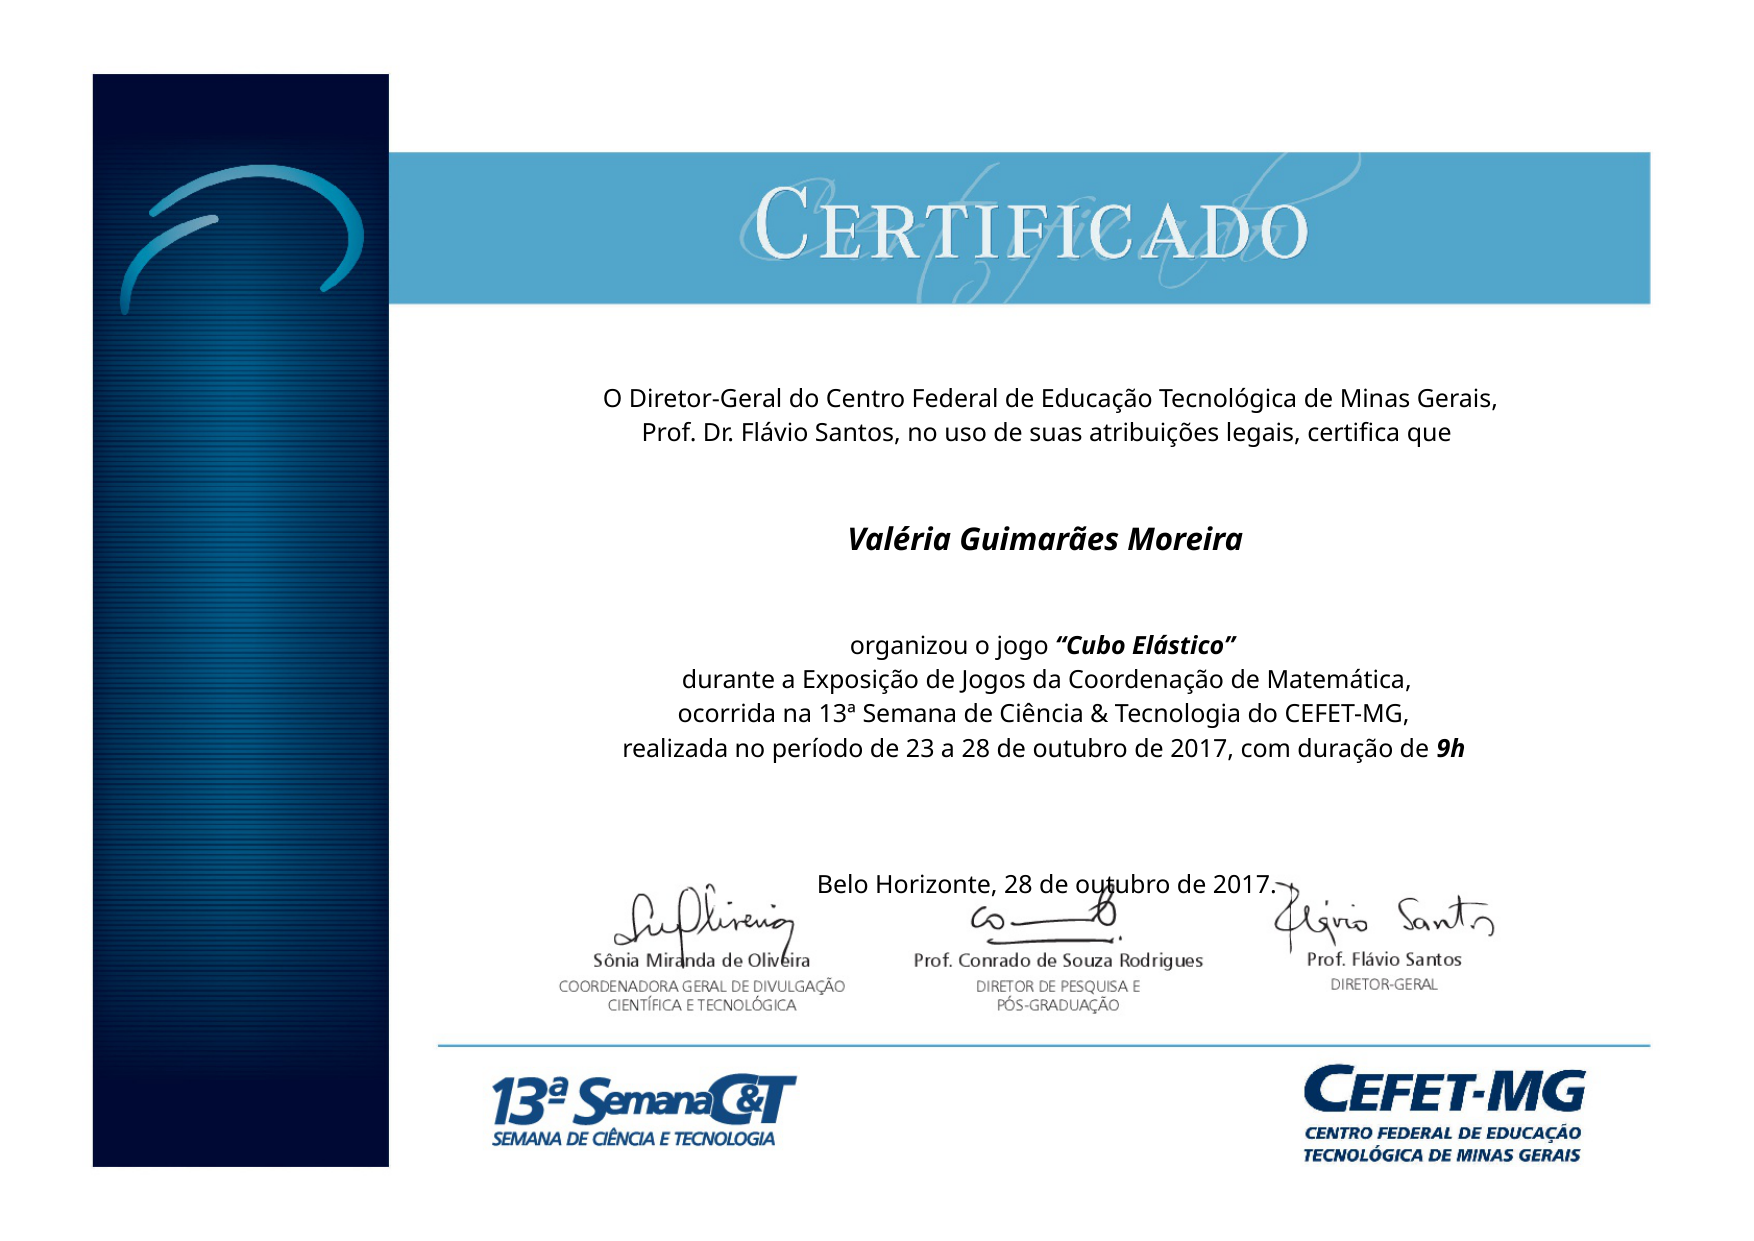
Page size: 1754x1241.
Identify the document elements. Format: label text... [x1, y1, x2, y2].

text ocorrida na 13ª Semana de Ciência & Tecnologia do CEFET-MG, [340, 696, 1754, 730]
picture [476, 901, 1277, 1021]
text realizada no período de 23 a 28 de outubro de 2017, com duração de 9h [340, 730, 1754, 764]
picture [476, 220, 1277, 381]
text Valéria Guimarães Moreira [340, 517, 1754, 560]
text durante a Exposição de Jogos da Coordenação de Matemática, [340, 662, 1754, 696]
picture [476, 560, 1277, 628]
picture [476, 764, 1277, 866]
text organizou o jogo “Cubo Elástico” [340, 628, 1754, 662]
text Belo Horizonte, 28 de outubro de 2017. [340, 866, 1754, 901]
text Prof. Dr. Flávio Santos, no uso de suas atribuições legais, certifica que [340, 415, 1754, 449]
picture [476, 449, 1277, 517]
text O Diretor-Geral do Centro Federal de Educação Tecnológica de Minas Gerais, [0, 381, 1754, 415]
